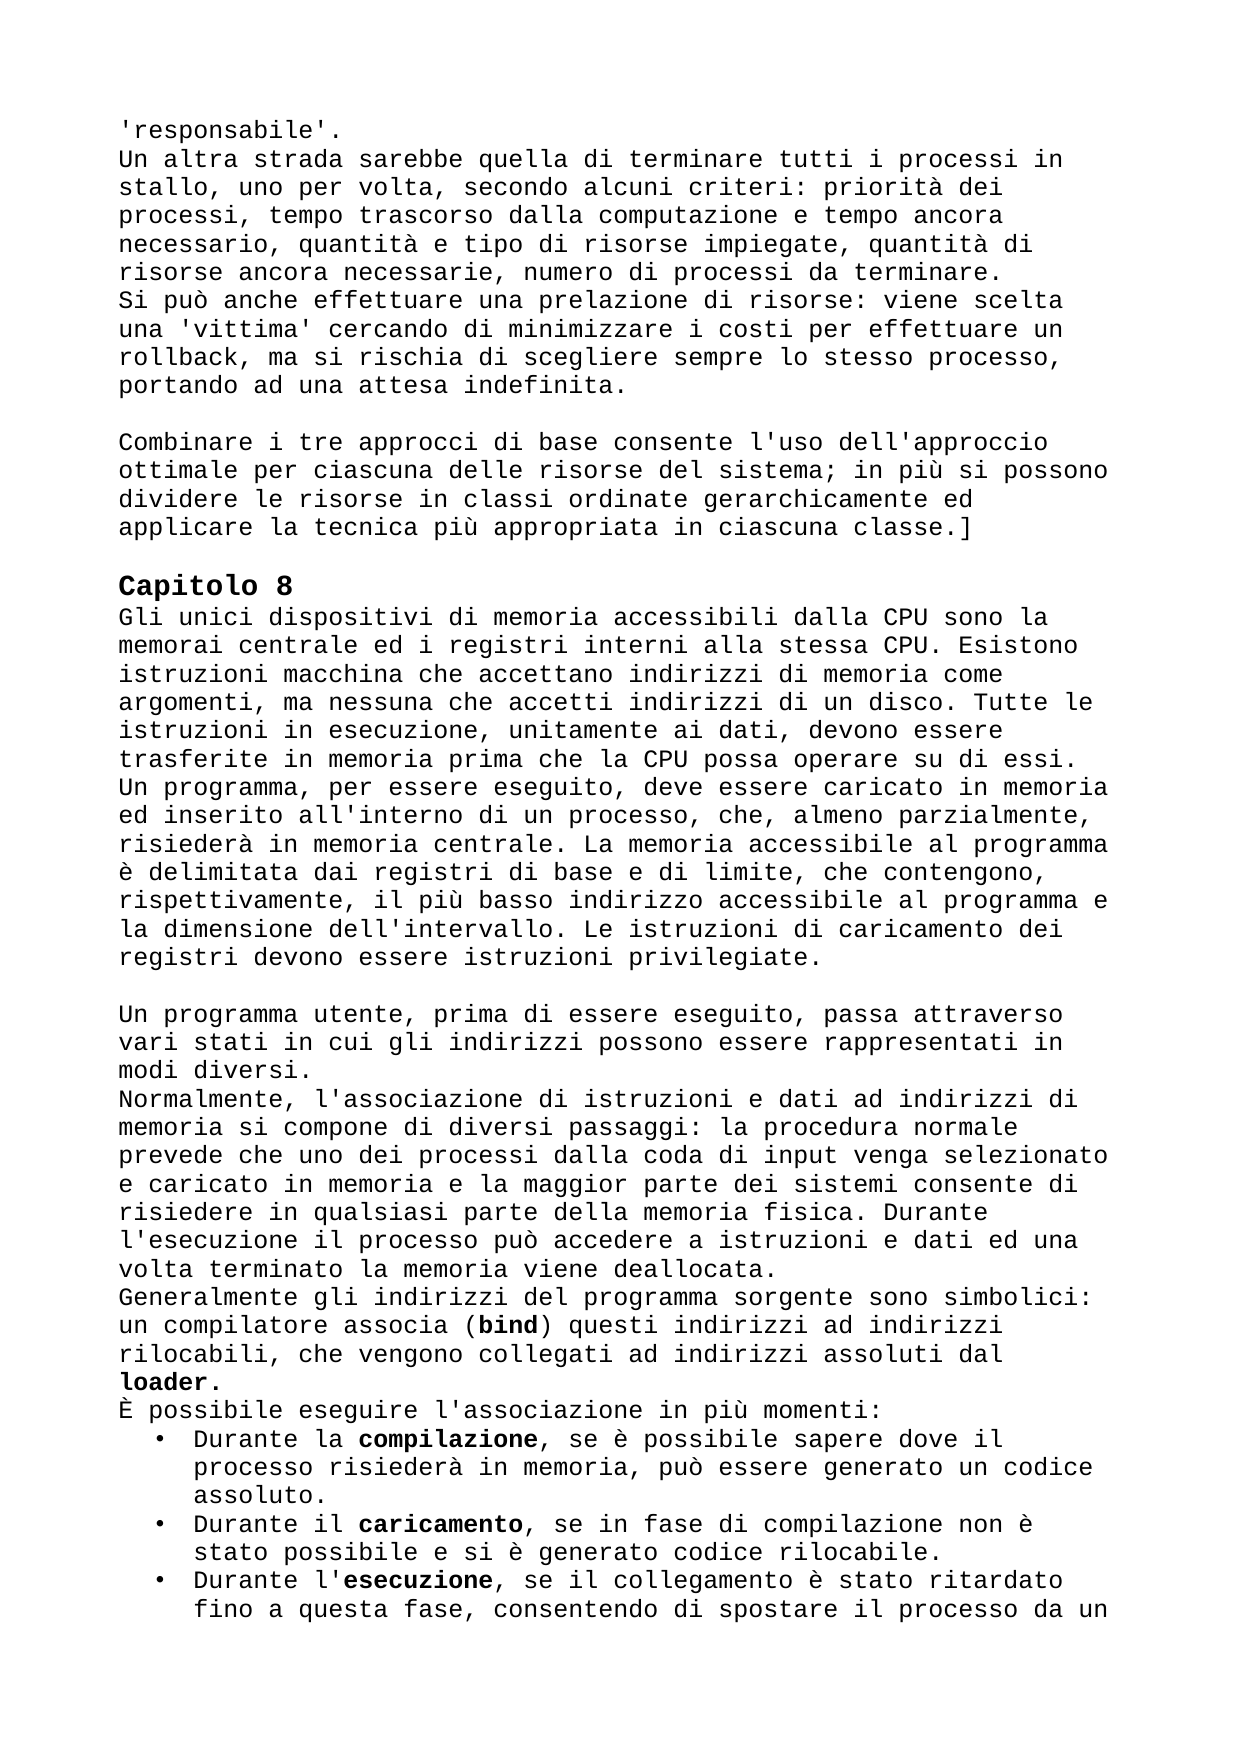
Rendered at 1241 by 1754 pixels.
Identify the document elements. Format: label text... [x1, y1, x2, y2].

text Gli unici dispositivi di memoria accessibili dalla CPU sono la memorai centrale ed i registri interni alla stessa CPU. Esistono istruzioni macchina che accettano indirizzi di memoria come argomenti, ma nessuna che accetti indirizzi di un disco. Tutte le istruzioni in esecuzione, unitamente ai dati, devono essere trasferite in memoria prima che la CPU possa operare su di essi. Un programma, per essere eseguito, deve essere caricato in memoria ed inserito all'interno di un processo, che, almeno parzialmente, risiederà in memoria centrale. La memoria accessibile al programma è delimitata dai registri di base e di limite, che contengono, rispettivamente, il più basso indirizzo accessibile al programma e la dimensione dell'intervallo. Le istruzioni di caricamento dei registri devono essere istruzioni privilegiate. [118, 604, 1122, 973]
text Normalmente, l'associazione di istruzioni e dati ad indirizzi di memoria si compone di diversi passaggi: la procedura normale prevede che uno dei processi dalla coda di input venga selezionato e caricato in memoria e la maggior parte dei sistemi consente di risiedere in qualsiasi parte della memoria fisica. Durante l'esecuzione il processo può accedere a istruzioni e dati ed una volta terminato la memoria viene deallocata. [118, 1086, 1122, 1284]
text Generalmente gli indirizzi del programma sorgente sono simbolici: un compilatore associa (bind) questi indirizzi ad indirizzi rilocabili, che vengono collegati ad indirizzi assoluti dal loader. [118, 1284, 1122, 1398]
list Durante il caricamento, se in fase di compilazione non è stato possibile e si è generato codice rilocabile. [156, 1511, 1122, 1568]
list Durante l'esecuzione, se il collegamento è stato ritardato fino a questa fase, consentendo di spostare il processo da un [156, 1568, 1122, 1624]
text È possibile eseguire l'associazione in più momenti: [118, 1398, 1122, 1426]
text 'responsabile'. [118, 118, 1122, 146]
text Un altra strada sarebbe quella di terminare tutti i processi in stallo, uno per volta, secondo alcuni criteri: priorità dei processi, tempo trascorso dalla computazione e tempo ancora necessario, quantità e tipo di risorse impiegate, quantità di risorse ancora necessarie, numero di processi da terminare. [118, 146, 1122, 288]
text Combinare i tre approcci di base consente l'uso dell'approccio ottimale per ciascuna delle risorse del sistema; in più si possono dividere le risorse in classi ordinate gerarchicamente ed applicare la tecnica più appropriata in ciascuna classe.] [118, 430, 1122, 543]
text Si può anche effettuare una prelazione di risorse: viene scelta una 'vittima' cercando di minimizzare i costi per effettuare un rollback, ma si rischia di scegliere sempre lo stesso processo, portando ad una attesa indefinita. [118, 288, 1122, 401]
list Durante la compilazione, se è possibile sapere dove il processo risiederà in memoria, può essere generato un codice assoluto. [156, 1426, 1122, 1511]
text Un programma utente, prima di essere eseguito, passa attraverso vari stati in cui gli indirizzi possono essere rappresentati in modi diversi. [118, 1001, 1122, 1086]
text Capitolo 8 [118, 571, 1122, 604]
